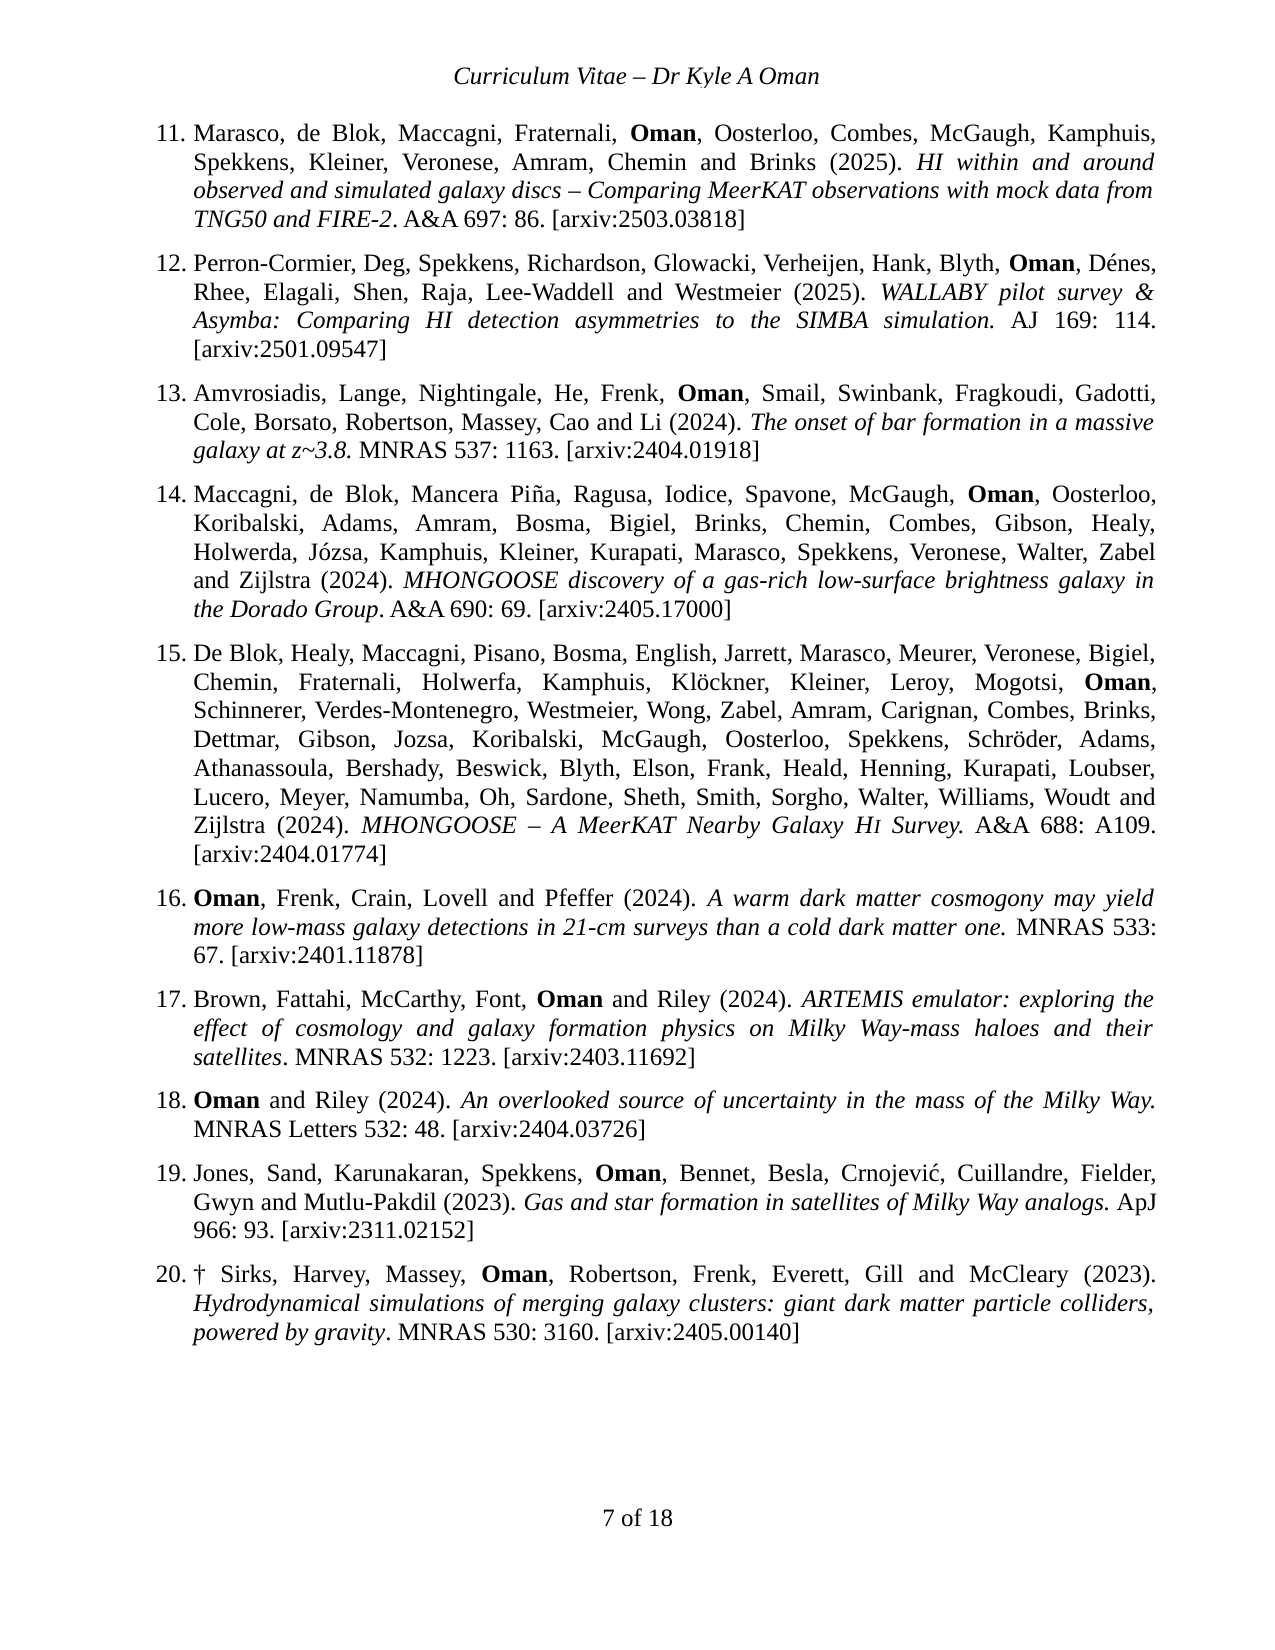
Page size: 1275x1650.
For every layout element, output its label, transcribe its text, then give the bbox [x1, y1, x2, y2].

list Oman, Frenk, Crain, Lovell and Pfeffer (2024). A warm dark matter cosmogony may yield more low-mass galaxy detections in 21-cm surveys than a cold dark matter one. MNRAS 533: 67. [arxiv:2401.11878] [156, 883, 1157, 969]
list Marasco, de Blok, Maccagni, Fraternali, Oman, Oosterloo, Combes, McGaugh, Kamphuis, Spekkens, Kleiner, Veronese, Amram, Chemin and Brinks (2025). HI within and around observed and simulated galaxy discs – Comparing MeerKAT observations with mock data from TNG50 and FIRE-2. A&A 697: 86. [arxiv:2503.03818] [156, 118, 1157, 233]
list † Sirks, Harvey, Massey, Oman, Robertson, Frenk, Everett, Gill and McCleary (2023). Hydrodynamical simulations of merging galaxy clusters: giant dark matter particle colliders, powered by gravity. MNRAS 530: 3160. [arxiv:2405.00140] [156, 1259, 1157, 1345]
list De Blok, Healy, Maccagni, Pisano, Bosma, English, Jarrett, Marasco, Meurer, Veronese, Bigiel, Chemin, Fraternali, Holwerfa, Kamphuis, Klöckner, Kleiner, Leroy, Mogotsi, Oman, Schinnerer, Verdes-Montenegro, Westmeier, Wong, Zabel, Amram, Carignan, Combes, Brinks, Dettmar, Gibson, Jozsa, Koribalski, McGaugh, Oosterloo, Spekkens, Schröder, Adams, Athanassoula, Bershady, Beswick, Blyth, Elson, Frank, Heald, Henning, Kurapati, Loubser, Lucero, Meyer, Namumba, Oh, Sardone, Sheth, Smith, Sorgho, Walter, Williams, Woudt and Zijlstra (2024). MHONGOOSE – A MeerKAT Nearby Galaxy Hi Survey. A&A 688: A109. [arxiv:2404.01774] [156, 638, 1157, 868]
list Maccagni, de Blok, Mancera Piña, Ragusa, Iodice, Spavone, McGaugh, Oman, Oosterloo, Koribalski, Adams, Amram, Bosma, Bigiel, Brinks, Chemin, Combes, Gibson, Healy, Holwerda, Józsa, Kamphuis, Kleiner, Kurapati, Marasco, Spekkens, Veronese, Walter, Zabel and Zijlstra (2024). MHONGOOSE discovery of a gas-rich low-surface brightness galaxy in the Dorado Group. A&A 690: 69. [arxiv:2405.17000] [156, 479, 1157, 623]
list Brown, Fattahi, McCarthy, Font, Oman and Riley (2024). ARTEMIS emulator: exploring the effect of cosmology and galaxy formation physics on Milky Way-mass haloes and their satellites. MNRAS 532: 1223. [arxiv:2403.11692] [156, 984, 1157, 1070]
list Perron-Cormier, Deg, Spekkens, Richardson, Glowacki, Verheijen, Hank, Blyth, Oman, Dénes, Rhee, Elagali, Shen, Raja, Lee-Waddell and Westmeier (2025). WALLABY pilot survey & Asymba: Comparing HI detection asymmetries to the SIMBA simulation. AJ 169: 114. [arxiv:2501.09547] [156, 248, 1157, 363]
list Oman and Riley (2024). An overlooked source of uncertainty in the mass of the Milky Way. MNRAS Letters 532: 48. [arxiv:2404.03726] [156, 1085, 1157, 1143]
list Jones, Sand, Karunakaran, Spekkens, Oman, Bennet, Besla, Crnojević, Cuillandre, Fielder, Gwyn and Mutlu-Pakdil (2023). Gas and star formation in satellites of Milky Way analogs. ApJ 966: 93. [arxiv:2311.02152] [156, 1158, 1157, 1244]
list Amvrosiadis, Lange, Nightingale, He, Frenk, Oman, Smail, Swinbank, Fragkoudi, Gadotti, Cole, Borsato, Robertson, Massey, Cao and Li (2024). The onset of bar formation in a massive galaxy at z~3.8. MNRAS 537: 1163. [arxiv:2404.01918] [156, 378, 1157, 464]
